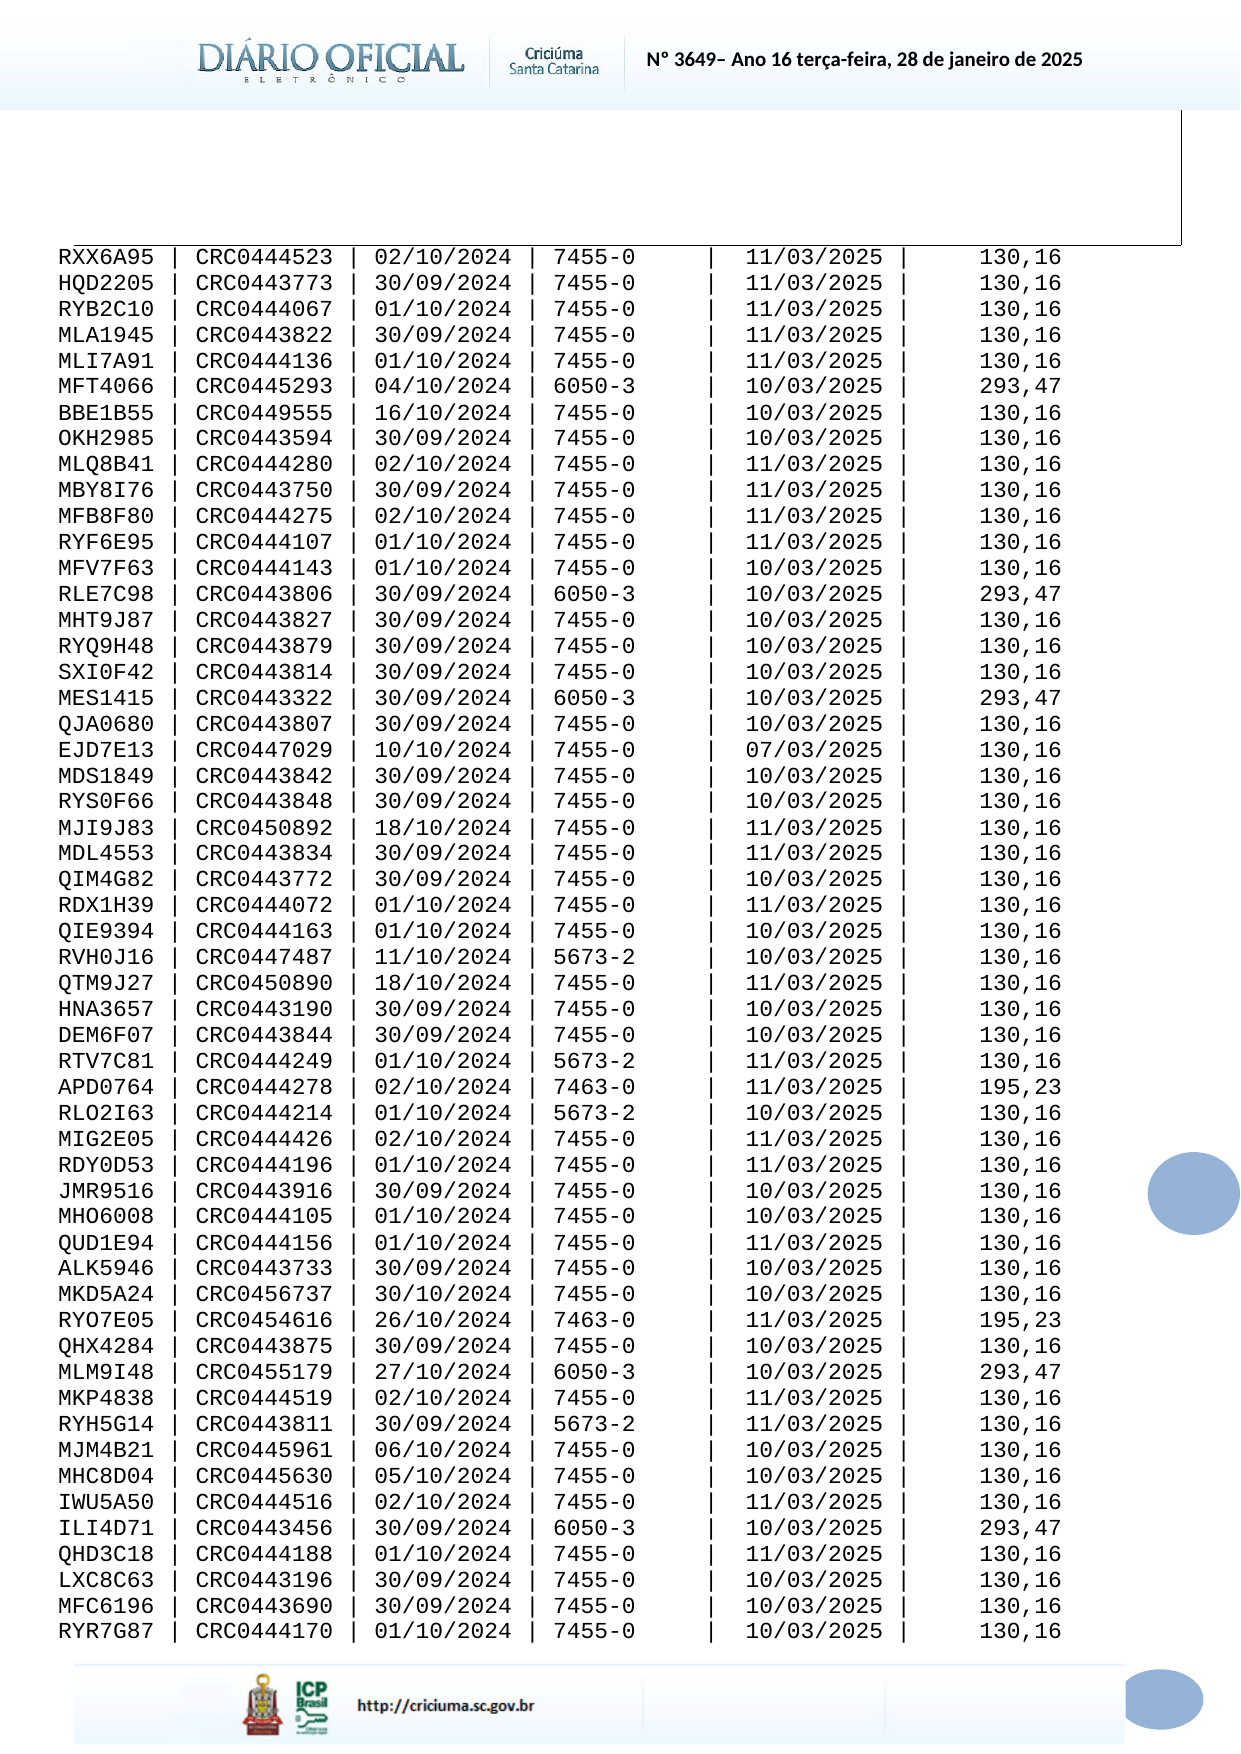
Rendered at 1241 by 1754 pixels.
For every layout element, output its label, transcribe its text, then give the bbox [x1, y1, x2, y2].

text MBY8I76 | CRC0443750 | 30/09/2024 | 7455-0 | 11/03/2025 | 130,16 [44, 479, 1181, 504]
text MHC8D04 | CRC0445630 | 05/10/2024 | 7455-0 | 10/03/2025 | 130,16 [44, 1464, 1181, 1490]
text JMR9516 | CRC0443916 | 30/09/2024 | 7455-0 | 10/03/2025 | 130,16 [44, 1179, 1150, 1205]
text MLA1945 | CRC0443822 | 30/09/2024 | 7455-0 | 11/03/2025 | 130,16 [44, 323, 1181, 349]
text MIG2E05 | CRC0444426 | 02/10/2024 | 7455-0 | 11/03/2025 | 130,16 [44, 1127, 1181, 1153]
text EJD7E13 | CRC0447029 | 10/10/2024 | 7455-0 | 07/03/2025 | 130,16 [44, 738, 1181, 764]
text APD0764 | CRC0444278 | 02/10/2024 | 7463-0 | 11/03/2025 | 195,23 [44, 1075, 1181, 1101]
text MJI9J83 | CRC0450892 | 18/10/2024 | 7455-0 | 11/03/2025 | 130,16 [44, 816, 1181, 842]
text QHX4284 | CRC0443875 | 30/09/2024 | 7455-0 | 10/03/2025 | 130,16 [44, 1334, 1181, 1361]
text OKH2985 | CRC0443594 | 30/09/2024 | 7455-0 | 10/03/2025 | 130,16 [44, 427, 1181, 453]
text SXI0F42 | CRC0443814 | 30/09/2024 | 7455-0 | 10/03/2025 | 130,16 [44, 660, 1181, 686]
text MLQ8B41 | CRC0444280 | 02/10/2024 | 7455-0 | 11/03/2025 | 130,16 [44, 453, 1181, 479]
text MFC6196 | CRC0443690 | 30/09/2024 | 7455-0 | 10/03/2025 | 130,16 [44, 1594, 1181, 1620]
text QTM9J27 | CRC0450890 | 18/10/2024 | 7455-0 | 11/03/2025 | 130,16 [44, 971, 1181, 997]
text ILI4D71 | CRC0443456 | 30/09/2024 | 6050-3 | 10/03/2025 | 293,47 [44, 1516, 1181, 1542]
text LXC8C63 | CRC0443196 | 30/09/2024 | 7455-0 | 10/03/2025 | 130,16 [44, 1568, 1181, 1594]
text HNA3657 | CRC0443190 | 30/09/2024 | 7455-0 | 10/03/2025 | 130,16 [44, 997, 1181, 1023]
text MDL4553 | CRC0443834 | 30/09/2024 | 7455-0 | 11/03/2025 | 130,16 [44, 842, 1181, 868]
text MDS1849 | CRC0443842 | 30/09/2024 | 7455-0 | 10/03/2025 | 130,16 [44, 764, 1181, 790]
text DEM6F07 | CRC0443844 | 30/09/2024 | 7455-0 | 10/03/2025 | 130,16 [44, 1023, 1181, 1049]
text QUD1E94 | CRC0444156 | 01/10/2024 | 7455-0 | 11/03/2025 | 130,16 [44, 1231, 1181, 1257]
text RYH5G14 | CRC0443811 | 30/09/2024 | 5673-2 | 11/03/2025 | 130,16 [44, 1412, 1181, 1438]
text MJM4B21 | CRC0445961 | 06/10/2024 | 7455-0 | 10/03/2025 | 130,16 [44, 1438, 1181, 1464]
text RYF6E95 | CRC0444107 | 01/10/2024 | 7455-0 | 11/03/2025 | 130,16 [44, 531, 1181, 556]
text RYR7G87 | CRC0444170 | 01/10/2024 | 7455-0 | 10/03/2025 | 130,16 [44, 1620, 1181, 1646]
text RYB2C10 | CRC0444067 | 01/10/2024 | 7455-0 | 11/03/2025 | 130,16 [44, 297, 1181, 323]
text QIE9394 | CRC0444163 | 01/10/2024 | 7455-0 | 10/03/2025 | 130,16 [44, 919, 1181, 946]
text RLO2I63 | CRC0444214 | 01/10/2024 | 5673-2 | 10/03/2025 | 130,16 [44, 1101, 1181, 1127]
text QIM4G82 | CRC0443772 | 30/09/2024 | 7455-0 | 10/03/2025 | 130,16 [44, 868, 1181, 894]
text RYO7E05 | CRC0454616 | 26/10/2024 | 7463-0 | 11/03/2025 | 195,23 [44, 1309, 1181, 1334]
text MLM9I48 | CRC0455179 | 27/10/2024 | 6050-3 | 10/03/2025 | 293,47 [44, 1361, 1181, 1386]
text RTV7C81 | CRC0444249 | 01/10/2024 | 5673-2 | 11/03/2025 | 130,16 [44, 1049, 1181, 1075]
text RYQ9H48 | CRC0443879 | 30/09/2024 | 7455-0 | 10/03/2025 | 130,16 [44, 634, 1181, 660]
text MFB8F80 | CRC0444275 | 02/10/2024 | 7455-0 | 11/03/2025 | 130,16 [44, 504, 1181, 531]
text RVH0J16 | CRC0447487 | 11/10/2024 | 5673-2 | 10/03/2025 | 130,16 [44, 946, 1181, 971]
text RYS0F66 | CRC0443848 | 30/09/2024 | 7455-0 | 10/03/2025 | 130,16 [44, 790, 1181, 816]
text RLE7C98 | CRC0443806 | 30/09/2024 | 6050-3 | 10/03/2025 | 293,47 [44, 582, 1181, 608]
text MKD5A24 | CRC0456737 | 30/10/2024 | 7455-0 | 10/03/2025 | 130,16 [44, 1283, 1181, 1309]
text MKP4838 | CRC0444519 | 02/10/2024 | 7455-0 | 11/03/2025 | 130,16 [44, 1386, 1181, 1412]
text MFV7F63 | CRC0444143 | 01/10/2024 | 7455-0 | 10/03/2025 | 130,16 [44, 556, 1181, 582]
text RDY0D53 | CRC0444196 | 01/10/2024 | 7455-0 | 11/03/2025 | 130,16 [44, 1153, 1180, 1179]
text MHT9J87 | CRC0443827 | 30/09/2024 | 7455-0 | 10/03/2025 | 130,16 [44, 608, 1181, 634]
text MLI7A91 | CRC0444136 | 01/10/2024 | 7455-0 | 11/03/2025 | 130,16 [44, 349, 1181, 375]
text MES1415 | CRC0443322 | 30/09/2024 | 6050-3 | 10/03/2025 | 293,47 [44, 686, 1181, 712]
text RDX1H39 | CRC0444072 | 01/10/2024 | 7455-0 | 11/03/2025 | 130,16 [44, 894, 1181, 919]
text HQD2205 | CRC0443773 | 30/09/2024 | 7455-0 | 11/03/2025 | 130,16 [44, 271, 1181, 297]
text RXX6A95 | CRC0444523 | 02/10/2024 | 7455-0 | 11/03/2025 | 130,16 [44, 245, 1181, 271]
text MHO6008 | CRC0444105 | 01/10/2024 | 7455-0 | 10/03/2025 | 130,16 [44, 1205, 1171, 1231]
text IWU5A50 | CRC0444516 | 02/10/2024 | 7455-0 | 11/03/2025 | 130,16 [44, 1490, 1181, 1516]
text QHD3C18 | CRC0444188 | 01/10/2024 | 7455-0 | 11/03/2025 | 130,16 [44, 1542, 1181, 1568]
text MFT4066 | CRC0445293 | 04/10/2024 | 6050-3 | 10/03/2025 | 293,47 [44, 375, 1181, 401]
text ALK5946 | CRC0443733 | 30/09/2024 | 7455-0 | 10/03/2025 | 130,16 [44, 1257, 1181, 1283]
text QJA0680 | CRC0443807 | 30/09/2024 | 7455-0 | 10/03/2025 | 130,16 [44, 712, 1181, 738]
text BBE1B55 | CRC0449555 | 16/10/2024 | 7455-0 | 10/03/2025 | 130,16 [44, 401, 1181, 427]
